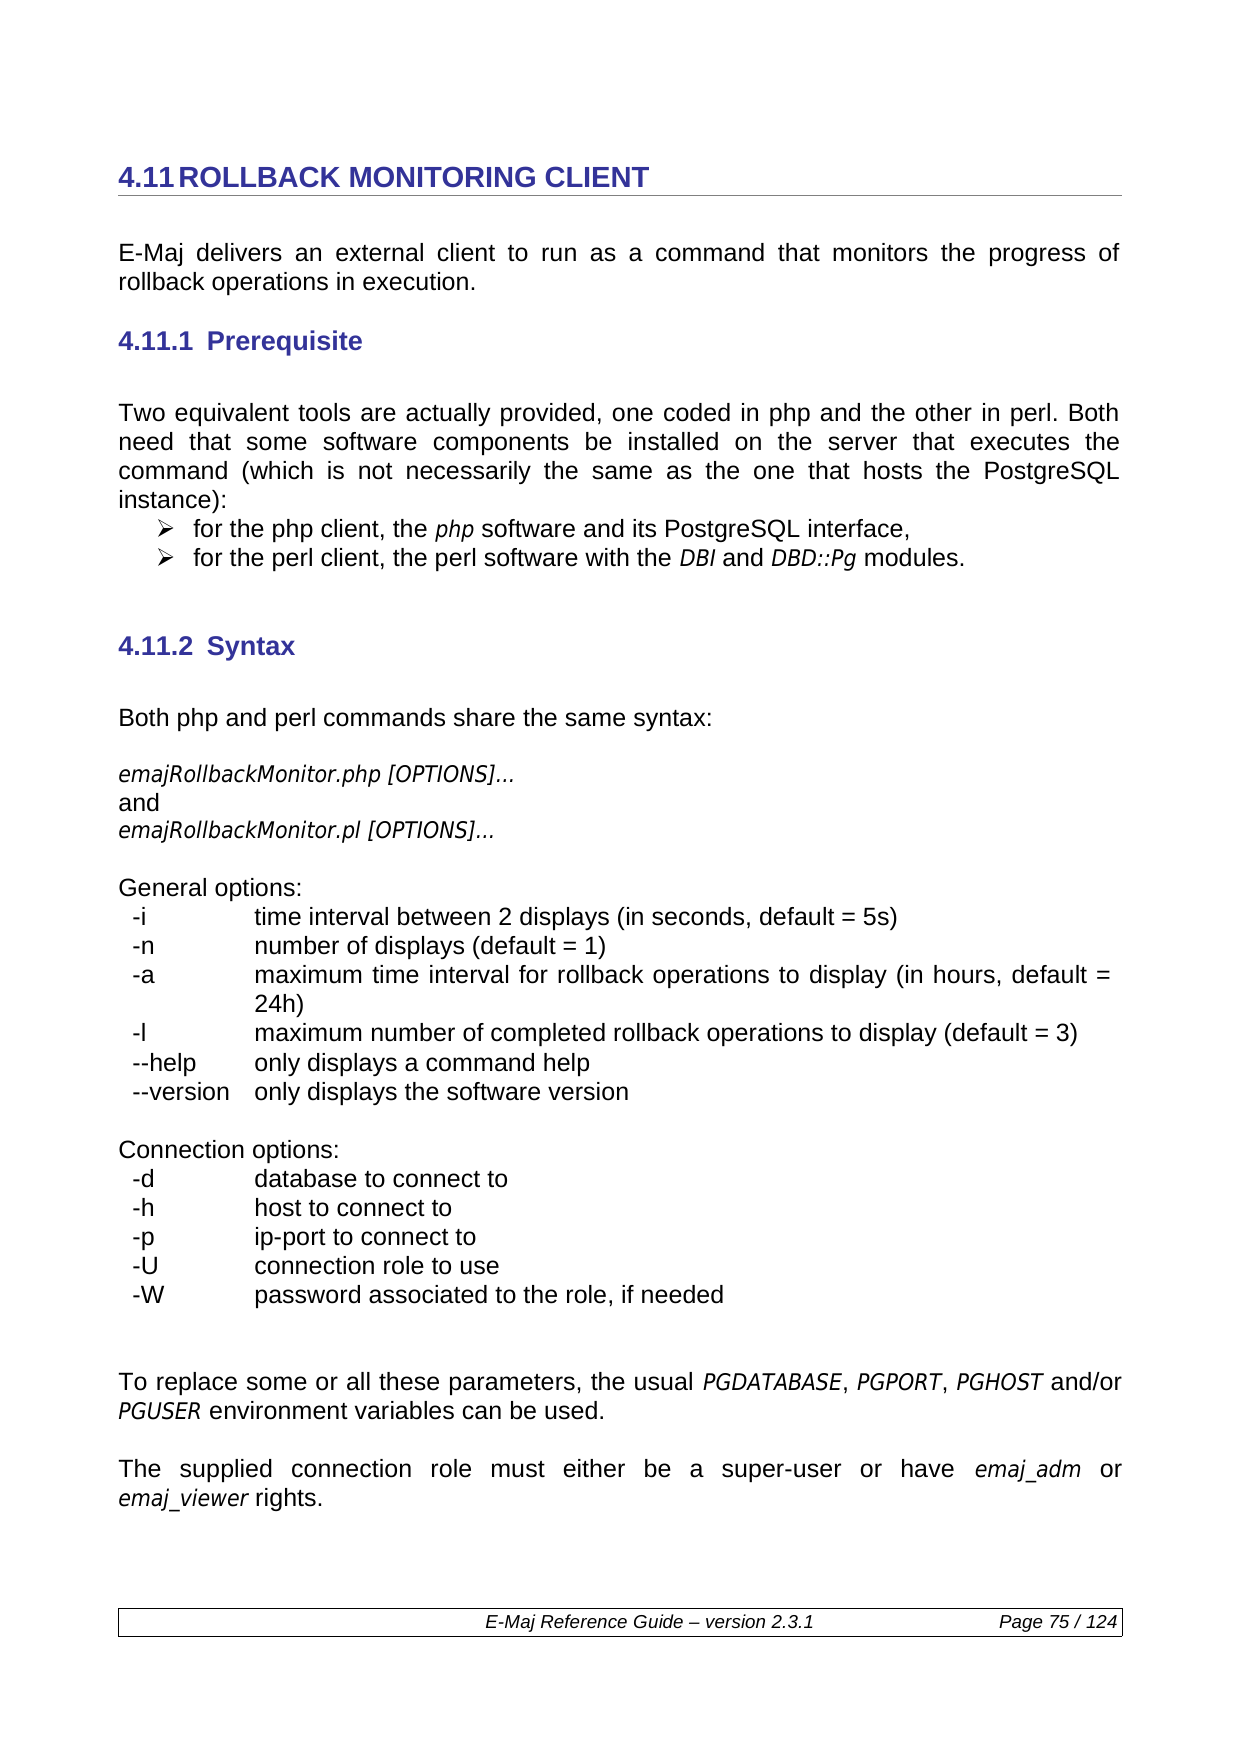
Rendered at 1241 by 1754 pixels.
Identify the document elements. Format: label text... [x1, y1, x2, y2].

text -U connection role to use [118, 1251, 1122, 1280]
text Connection options: [118, 1134, 1122, 1164]
text -a maximum time interval for rollback operations to display (in hours, default = 24h) [118, 960, 1122, 1018]
text -d database to connect to [118, 1164, 1122, 1193]
subtitle Prerequisite [118, 325, 1122, 356]
subtitle Syntax [118, 630, 1122, 661]
text --version only displays the software version [118, 1076, 1122, 1106]
text -p ip-port to connect to [118, 1222, 1122, 1251]
text and [118, 788, 1122, 817]
text E-Maj delivers an external client to run as a command that monitors the progress of rollback operations in execution. [118, 238, 1122, 296]
text General options: [118, 873, 1122, 902]
text To replace some or all these parameters, the usual PGDATABASE, PGPORT, PGHOST and/or PGUSER environment variables can be used. [118, 1367, 1122, 1425]
subtitle Rollback monitoring client [118, 160, 1122, 195]
text -n number of displays (default = 1) [118, 931, 1122, 960]
list for the perl client, the perl software with the DBI and DBD::Pg modules. [156, 543, 1122, 572]
text -i time interval between 2 displays (in seconds, default = 5s) [118, 902, 1122, 931]
text --help only displays a command help [118, 1047, 1122, 1076]
list for the php client, the php software and its PostgreSQL interface, [156, 514, 1122, 543]
text Two equivalent tools are actually provided, one coded in php and the other in perl. Both need that some software components be installed on the server that executes the command (which is not necessarily the same as the one that hosts the PostgreSQL instance): [118, 398, 1122, 514]
text -W password associated to the role, if needed [118, 1280, 1122, 1309]
text Both php and perl commands share the same syntax: [118, 703, 1122, 732]
text emajRollbackMonitor.php [OPTIONS]... [118, 761, 1122, 788]
text emajRollbackMonitor.pl [OPTIONS]... [118, 817, 1122, 844]
text The supplied connection role must either be a super-user or have emaj_adm or emaj_viewer rights. [118, 1454, 1122, 1512]
text -h host to connect to [118, 1193, 1122, 1222]
text -l maximum number of completed rollback operations to display (default = 3) [118, 1018, 1122, 1047]
